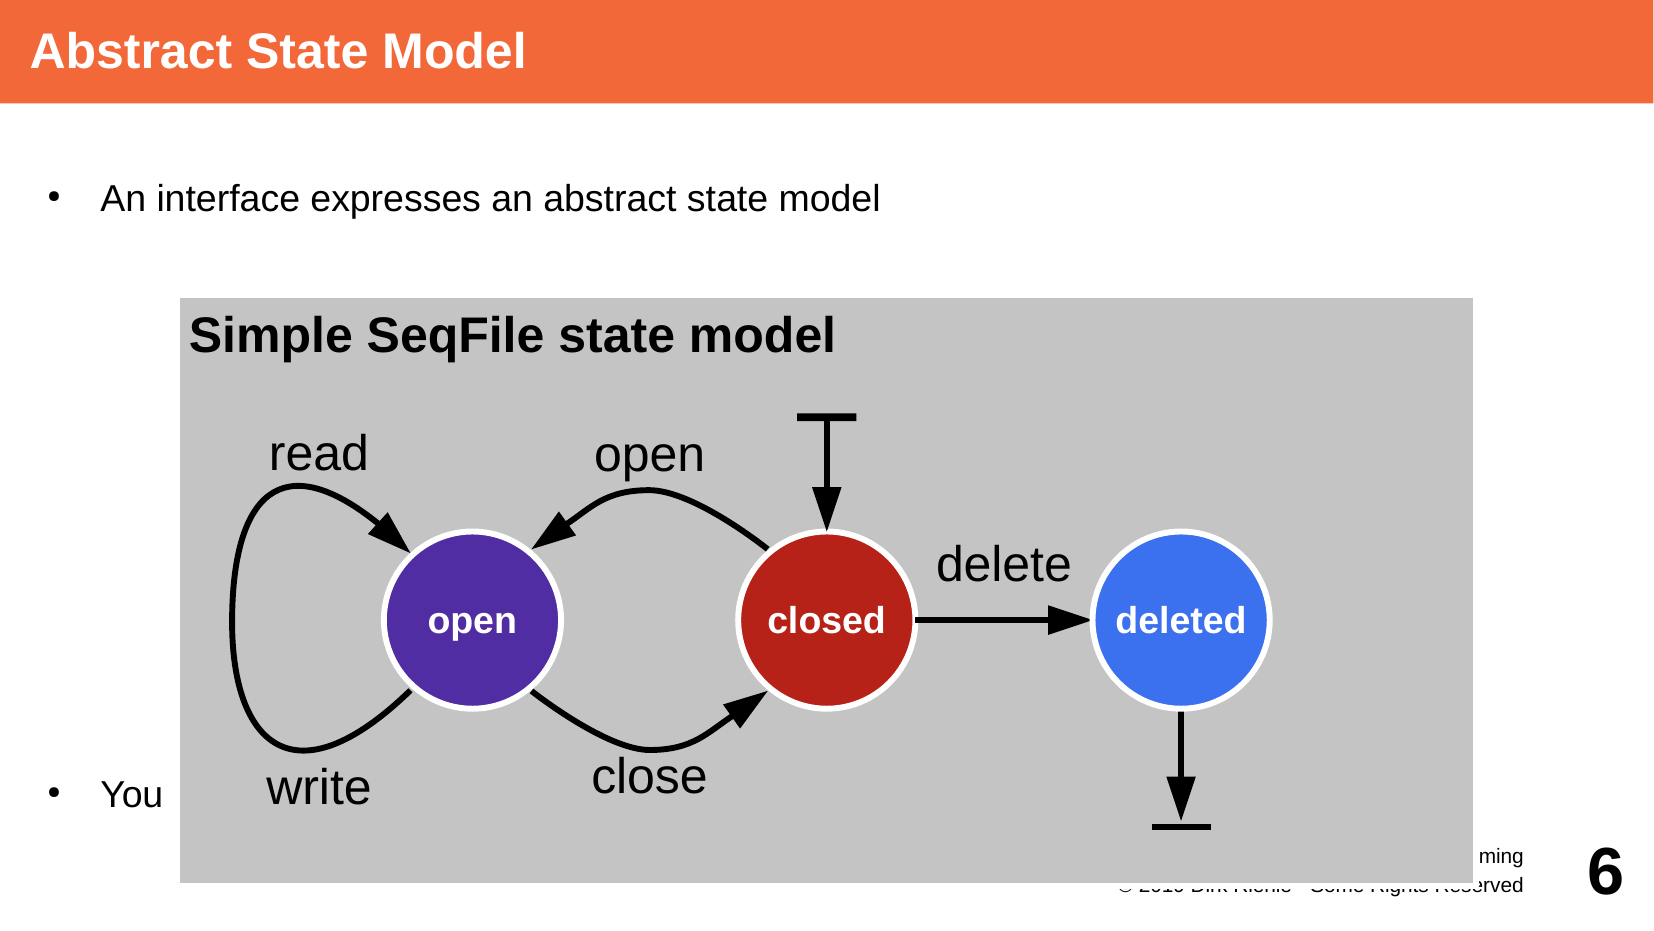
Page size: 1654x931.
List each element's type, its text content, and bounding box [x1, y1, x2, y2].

text_box Simple SeqFile state model [177, 295, 1477, 886]
text_box open [531, 312, 768, 550]
text_box read write [200, 413, 438, 827]
title Abstract State Model [0, 0, 1654, 104]
text_box open [438, 531, 562, 709]
text_box deleted [1092, 531, 1270, 709]
text_box closed [738, 531, 916, 709]
list An interface expresses an abstract state model You cannot (should not) call delete on an open file [29, 177, 1625, 931]
